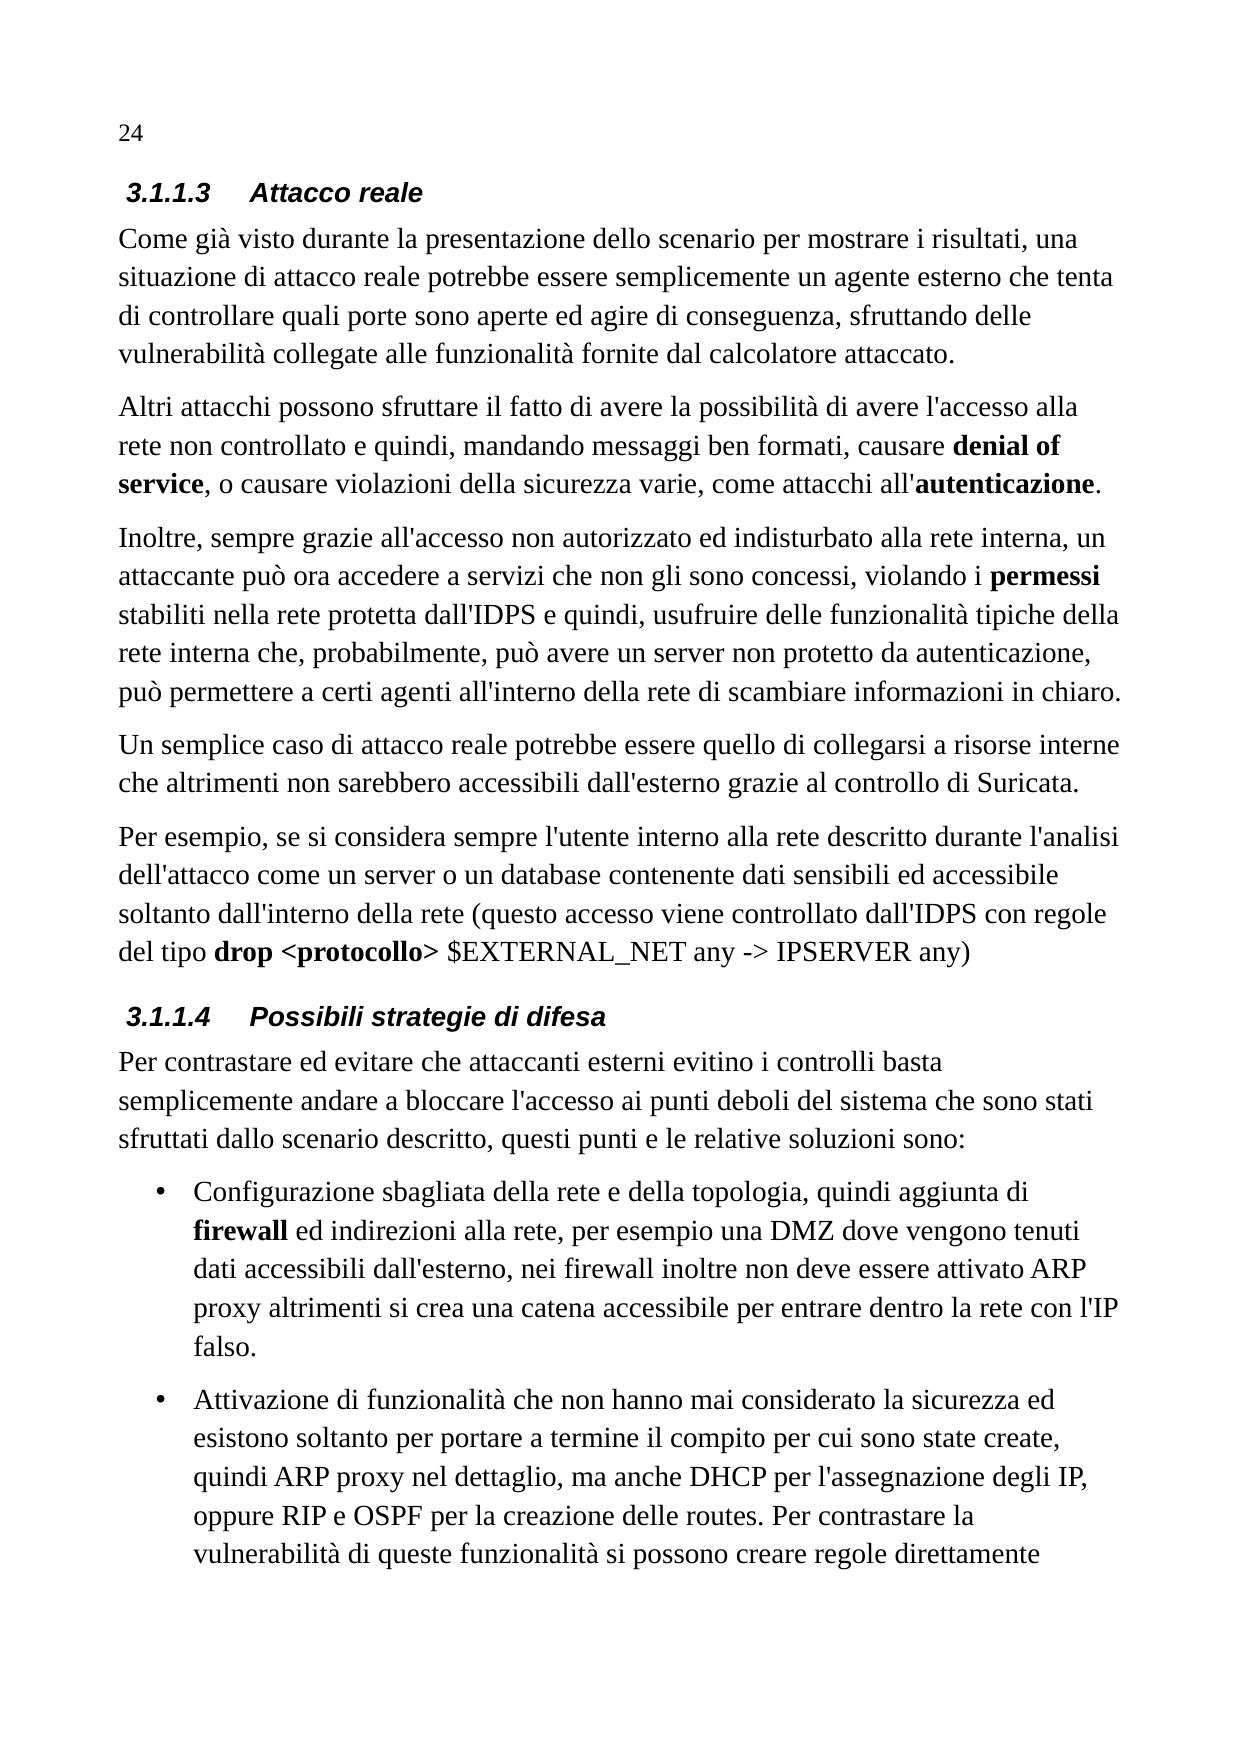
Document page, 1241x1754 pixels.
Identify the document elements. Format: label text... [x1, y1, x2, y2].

text Un semplice caso di attacco reale potrebbe essere quello di collegarsi a risorse interne che altrimenti non sarebbero accessibili dall'esterno grazie al controllo di Suricata. [118, 727, 1122, 799]
subtitle Possibili strategie di difesa [118, 1000, 1122, 1032]
list Configurazione sbagliata della rete e della topologia, quindi aggiunta di firewall ed indirezioni alla rete, per esempio una DMZ dove vengono tenuti dati accessibili dall'esterno, nei firewall inoltre non deve essere attivato ARP proxy altrimenti si crea una catena accessibile per entrare dentro la rete con l'IP falso. [156, 1174, 1122, 1362]
subtitle Attacco reale [118, 176, 1122, 208]
text Come già visto durante la presentazione dello scenario per mostrare i risultati, una situazione di attacco reale potrebbe essere semplicemente un agente esterno che tenta di controllare quali porte sono aperte ed agire di conseguenza, sfruttando delle vulnerabilità collegate alle funzionalità fornite dal calcolatore attaccato. [118, 221, 1122, 370]
text Per esempio, se si considera sempre l'utente interno alla rete descritto durante l'analisi dell'attacco come un server o un database contenente dati sensibili ed accessibile soltanto dall'interno della rete (questo accesso viene controllato dall'IDPS con regole del tipo drop <protocollo> $EXTERNAL_NET any -> IPSERVER any) [118, 819, 1122, 968]
text Per contrastare ed evitare che attaccanti esterni evitino i controlli basta semplicemente andare a bloccare l'accesso ai punti deboli del sistema che sono stati sfruttati dallo scenario descritto, questi punti e le relative soluzioni sono: [118, 1044, 1122, 1155]
text Altri attacchi possono sfruttare il fatto di avere la possibilità di avere l'accesso alla rete non controllato e quindi, mandando messaggi ben formati, causare denial of service, o causare violazioni della sicurezza varie, come attacchi all'autenticazione. [118, 389, 1122, 500]
text Inoltre, sempre grazie all'accesso non autorizzato ed indisturbato alla rete interna, un attaccante può ora accedere a servizi che non gli sono concessi, violando i permessi stabiliti nella rete protetta dall'IDPS e quindi, usufruire delle funzionalità tipiche della rete interna che, probabilmente, può avere un server non protetto da autenticazione, può permettere a certi agenti all'interno della rete di scambiare informazioni in chiaro. [118, 520, 1122, 707]
list Attivazione di funzionalità che non hanno mai considerato la sicurezza ed esistono soltanto per portare a termine il compito per cui sono state create, quindi ARP proxy nel dettaglio, ma anche DHCP per l'assegnazione degli IP, oppure RIP e OSPF per la creazione delle routes. Per contrastare la vulnerabilità di queste funzionalità si possono creare regole direttamente [156, 1382, 1122, 1570]
